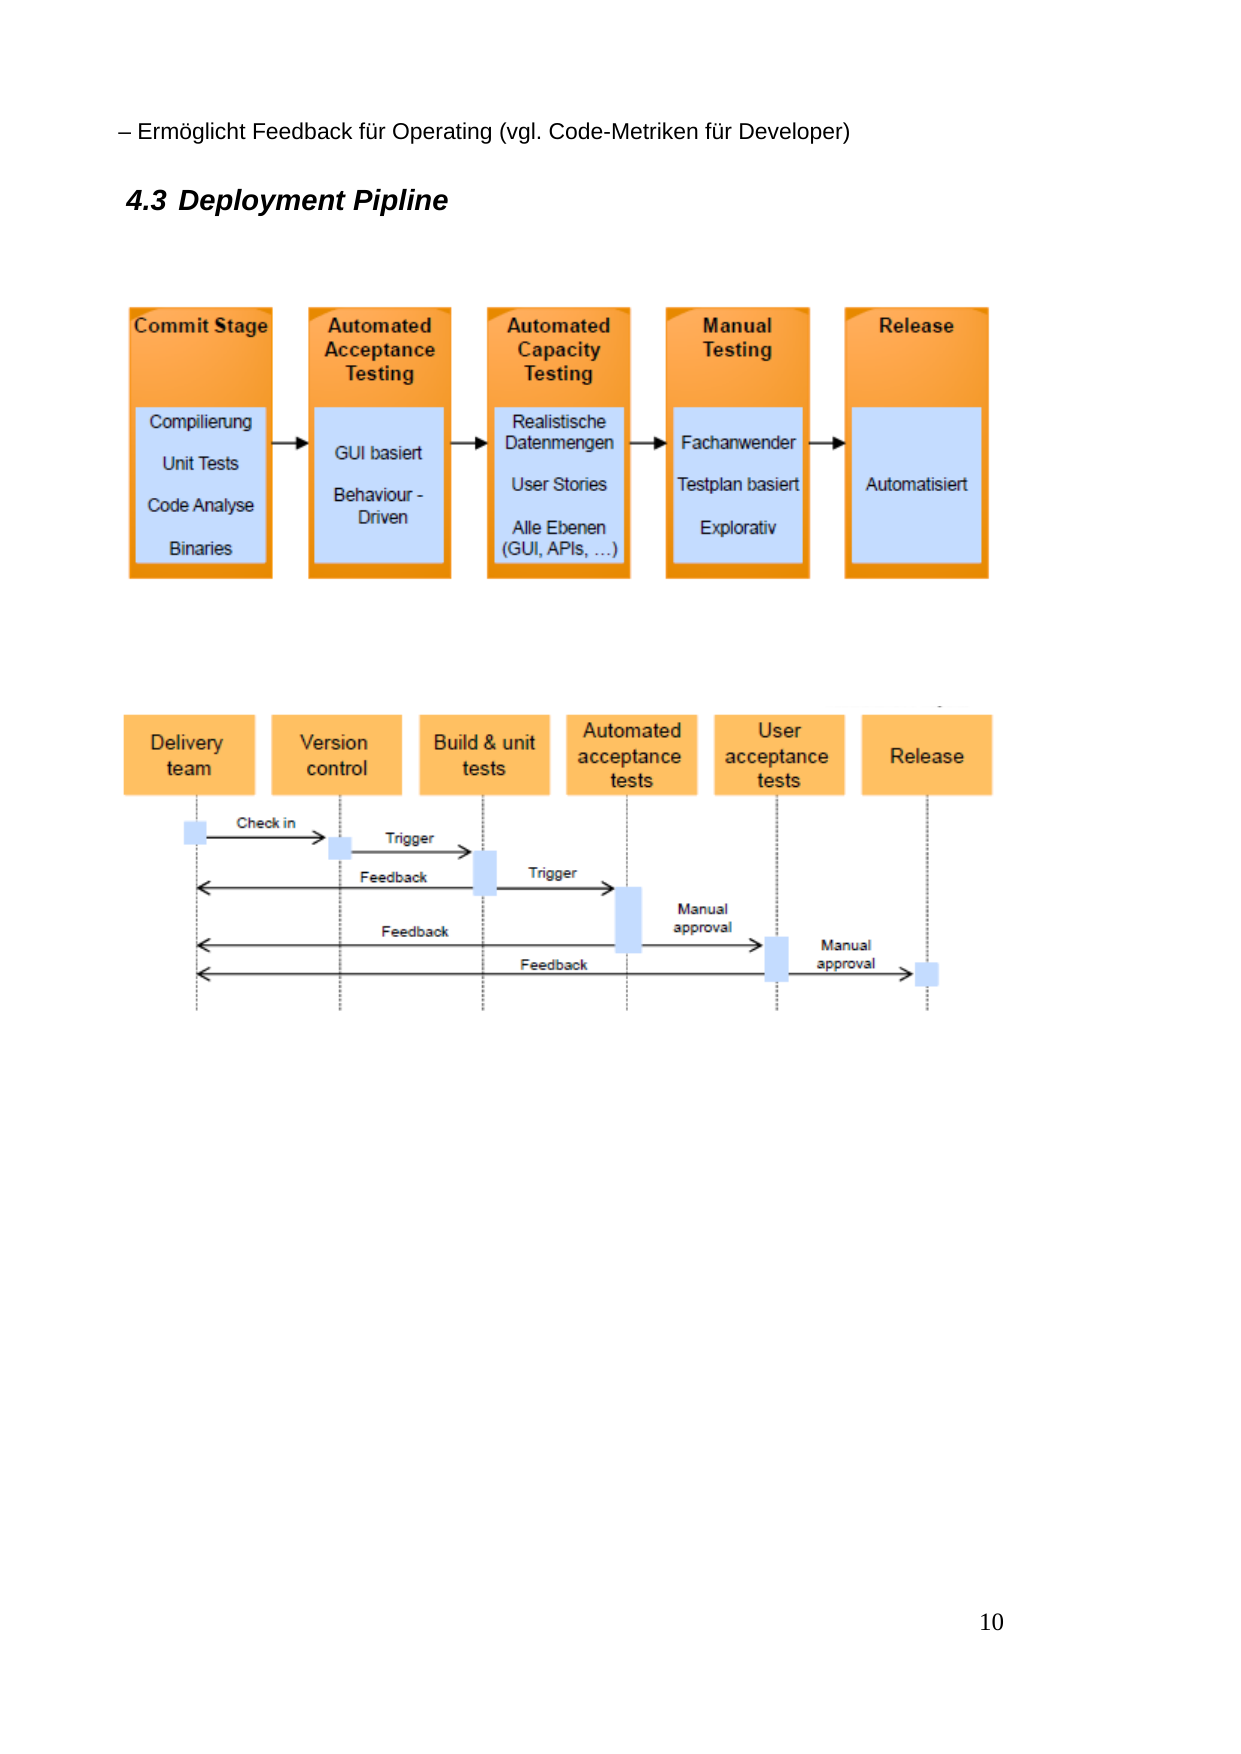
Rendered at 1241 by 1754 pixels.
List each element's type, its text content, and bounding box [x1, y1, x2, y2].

subtitle Deployment Pipline [118, 183, 1004, 216]
picture [118, 706, 1004, 1029]
picture [118, 285, 1004, 597]
text – Ermöglicht Feedback für Operating (vgl. Code-Metriken für Developer) [118, 118, 1004, 144]
